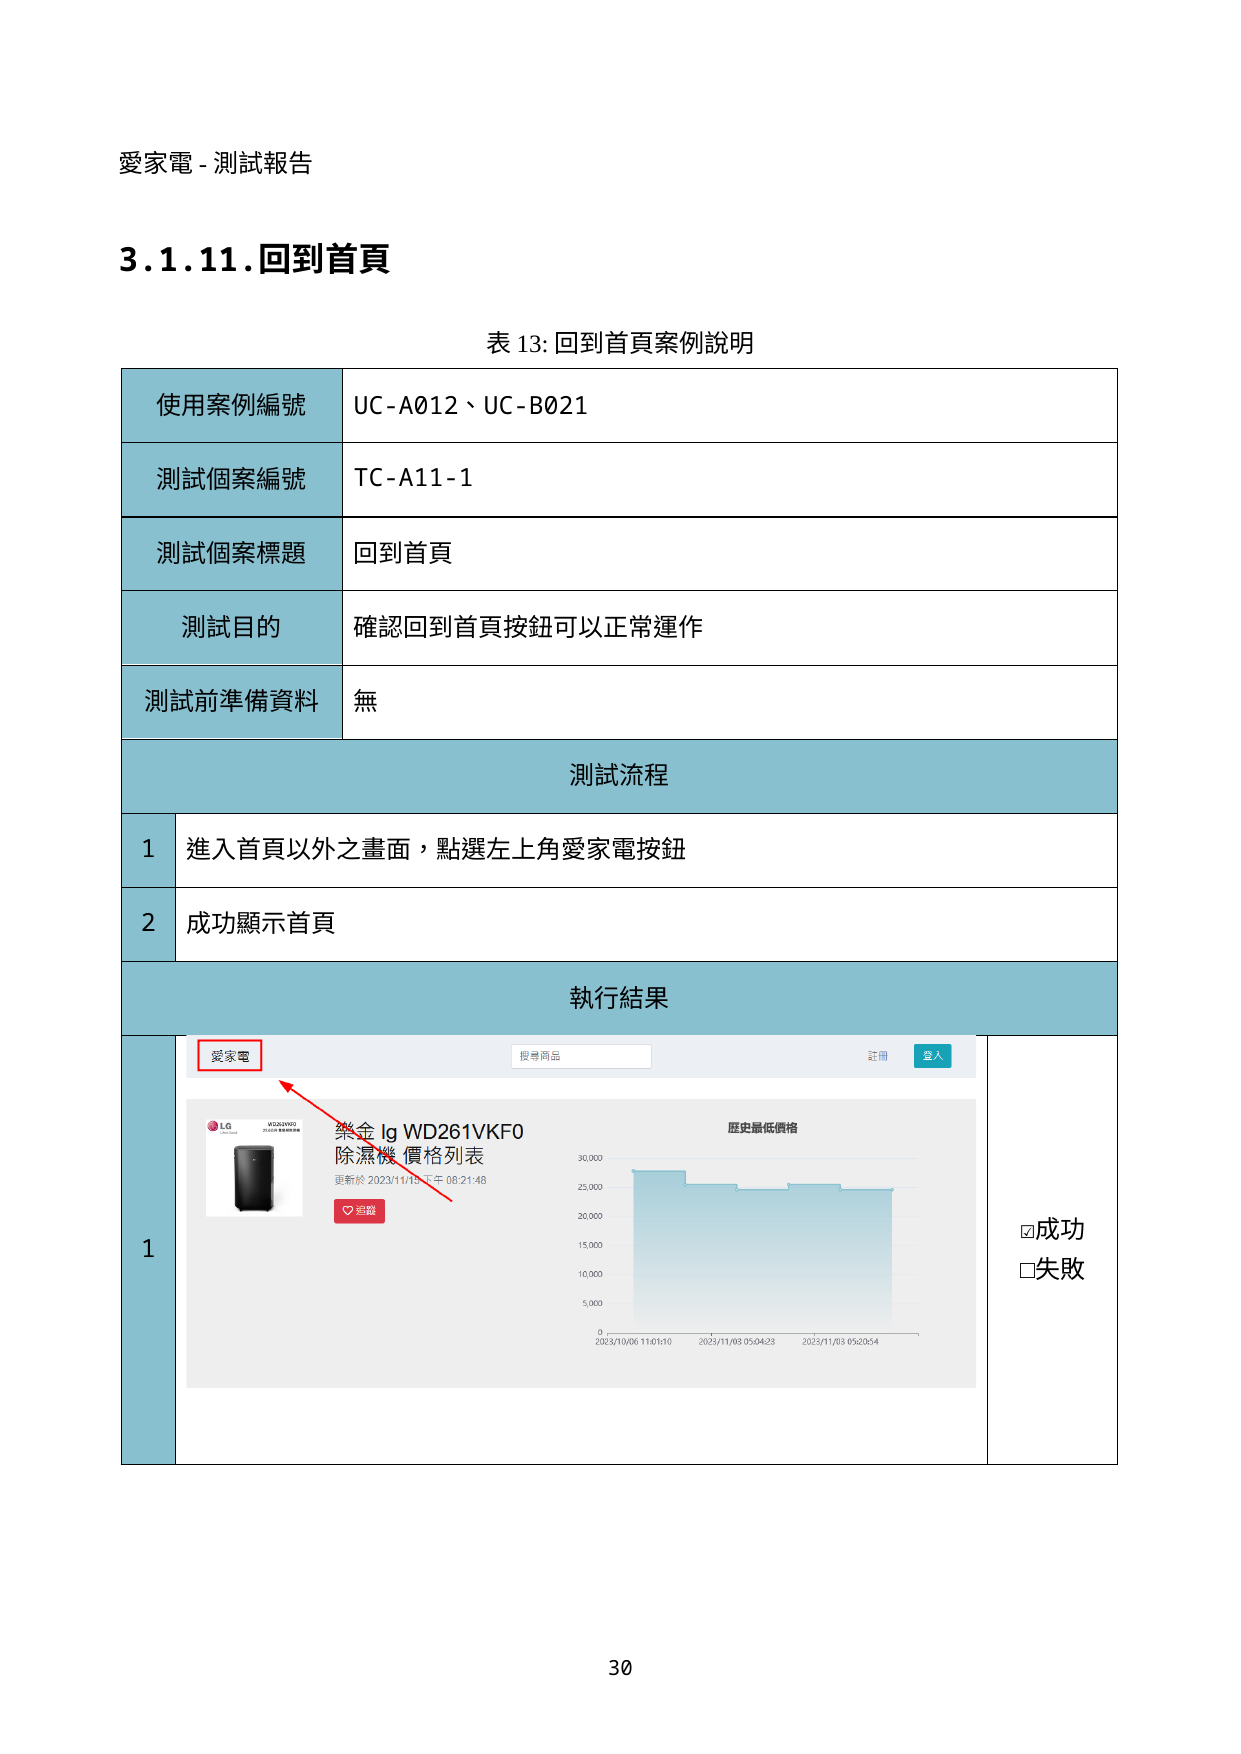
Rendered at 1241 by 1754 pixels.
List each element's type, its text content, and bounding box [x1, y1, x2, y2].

picture [186, 1035, 977, 1388]
table_cell ☑成功 □失敗 [988, 1036, 1117, 1464]
table_cell TC-A11-1 [343, 443, 1117, 516]
table_cell 確認回到首頁按鈕可以正常運作 [343, 591, 1117, 664]
table_cell 1 [122, 814, 175, 887]
table_cell 回到首頁 [343, 518, 1117, 590]
subtitle 3.1.11.回到首頁 [118, 232, 1122, 281]
table_header UC-A012、UC-B021 [343, 369, 1117, 442]
table_cell 測試個案標題 [122, 518, 342, 590]
table_cell 無 [343, 666, 1117, 738]
table_cell 測試前準備資料 [122, 666, 342, 738]
table_cell [176, 1036, 987, 1464]
table_cell 測試流程 [122, 740, 1117, 813]
table_cell 測試目的 [122, 591, 342, 664]
table_cell 1 [122, 1036, 175, 1464]
text 表 13: 回到首頁案例說明 [118, 323, 1122, 359]
table_cell 進入首頁以外之畫面，點選左上角愛家電按鈕 [176, 814, 1117, 887]
table_cell 成功顯示首頁 [176, 888, 1117, 961]
table_cell 測試個案編號 [122, 443, 342, 516]
table_cell 執行結果 [122, 962, 1117, 1035]
table_header 使用案例編號 [122, 369, 342, 442]
table_cell 2 [122, 888, 175, 961]
